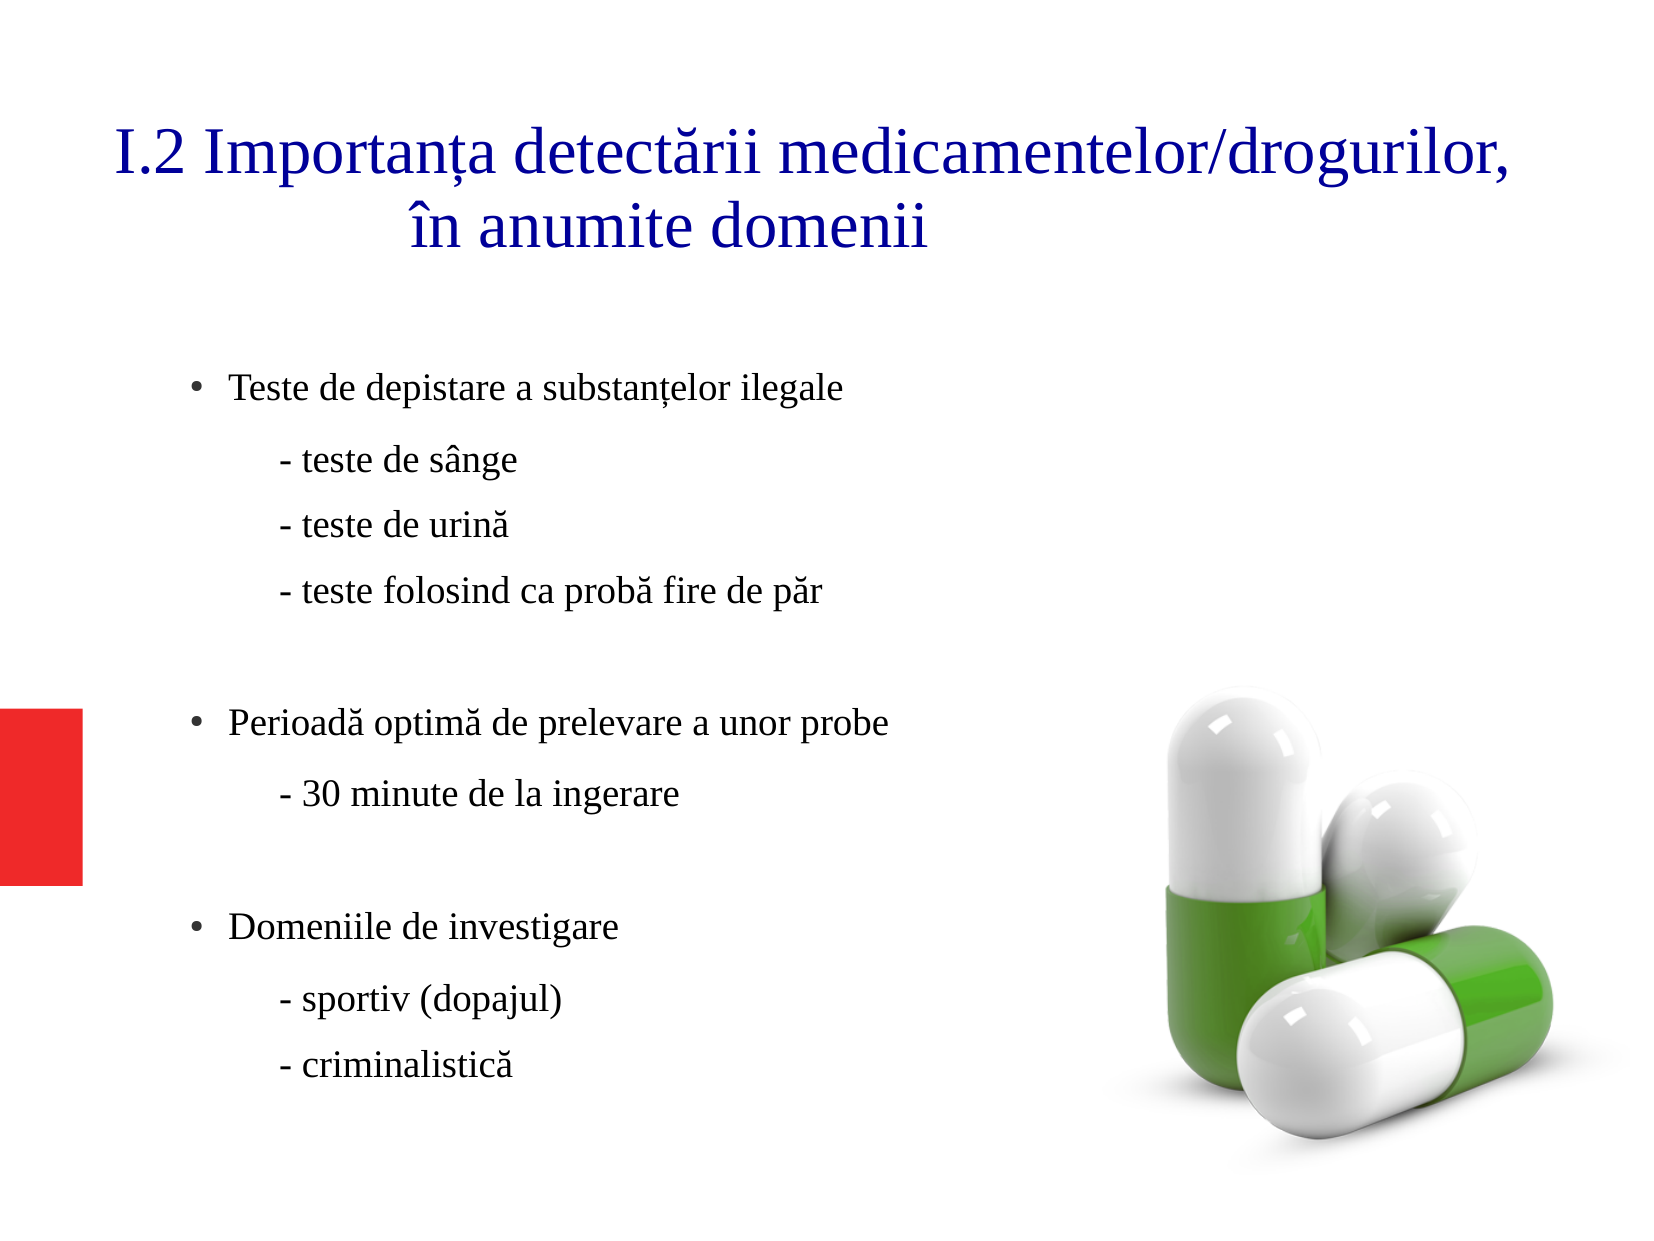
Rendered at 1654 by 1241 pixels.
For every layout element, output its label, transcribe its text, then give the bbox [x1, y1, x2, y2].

picture [1064, 664, 1630, 1182]
list Teste de depistare a substanțelor ilegale - teste de sânge - teste de urină - teste folosind ca probă fire de păr Perioadă optimă de prelevare a unor probe - 30 minute de la ingerare Domeniile de investigare - sportiv (dopajul) - criminalistică [177, 565, 1583, 1086]
text_box I.2 Importanța detectării medicamentelor/drogurilor, în anumite domenii [100, 106, 1595, 565]
